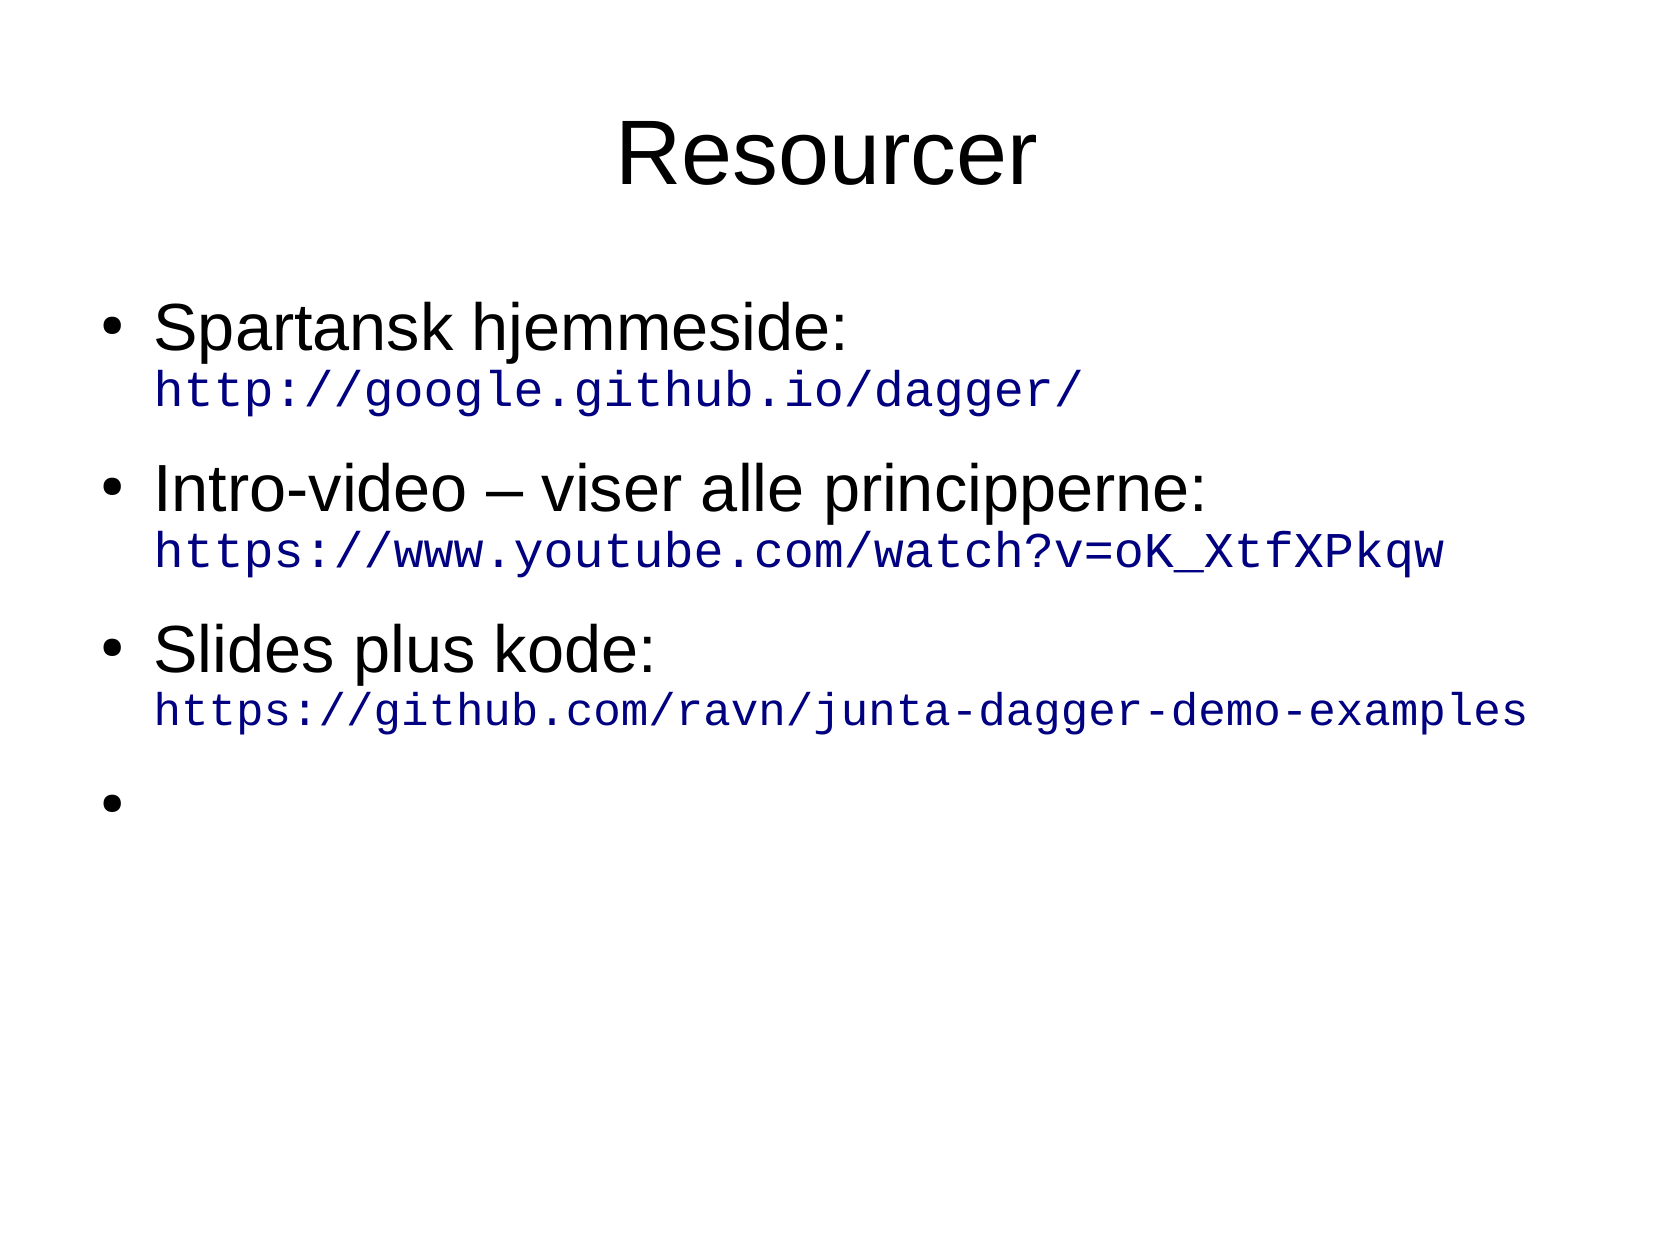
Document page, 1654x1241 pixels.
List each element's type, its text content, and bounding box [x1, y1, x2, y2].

list Spartansk hjemmeside: http://google.github.io/dagger/ Intro-video – viser alle principperne: https://www.youtube.com/watch?v=oK_XtfXPkqw Slides plus kode: https://github.com/ravn/junta-dagger-demo-examples [82, 290, 1571, 1010]
title Resourcer [82, 49, 1571, 257]
